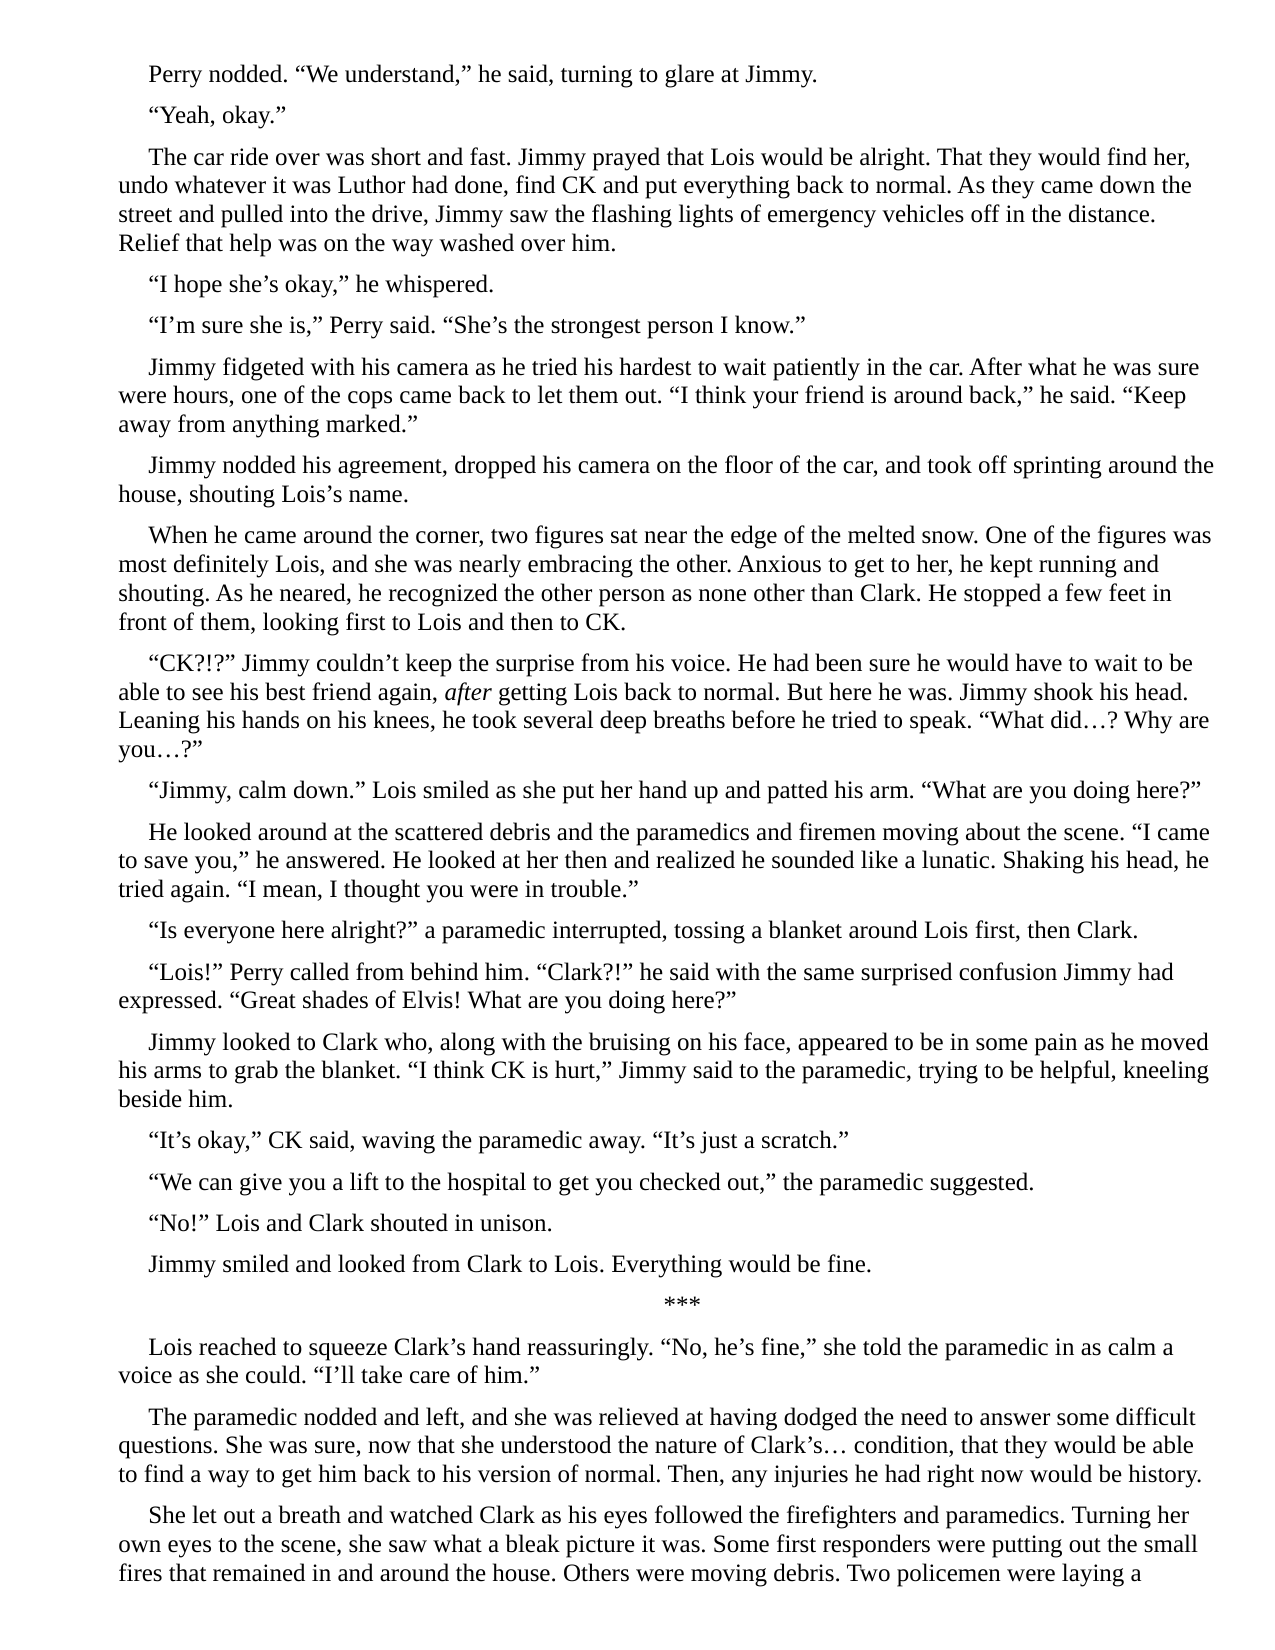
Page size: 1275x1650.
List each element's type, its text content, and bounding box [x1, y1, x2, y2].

text “CK?!?” Jimmy couldn’t keep the surprise from his voice. He had been sure he would have to wait to be able to see his best friend again, after getting Lois back to normal. But here he was. Jimmy shook his head. Leaning his hands on his knees, he took several deep breaths before he tried to speak. “What did…? Why are you…?” [118, 648, 1216, 763]
text She let out a breath and watched Clark as his eyes followed the firefighters and paramedics. Turning her own eyes to the scene, she saw what a bleak picture it was. Some first responders were putting out the small fires that remained in and around the house. Others were moving debris. Two policemen were laying a [118, 1500, 1216, 1587]
text “I hope she’s okay,” he whispered. [118, 269, 1216, 298]
text Jimmy looked to Clark who, along with the bruising on his face, appeared to be in some pain as he moved his arms to grab the blanket. “I think CK is hurt,” Jimmy said to the paramedic, trying to be helpful, kneeling beside him. [118, 1027, 1216, 1113]
text Jimmy fidgeted with his camera as he tried his hardest to wait patiently in the car. After what he was sure were hours, one of the cops came back to let them out. “I think your friend is around back,” he said. “Keep away from anything marked.” [118, 352, 1216, 438]
text “We can give you a lift to the hospital to get you checked out,” the paramedic suggested. [118, 1167, 1216, 1195]
text Perry nodded. “We understand,” he said, turning to glare at Jimmy. [118, 59, 1216, 88]
text “Yeah, okay.” [118, 100, 1216, 129]
text *** [118, 1290, 1216, 1319]
text “No!” Lois and Clark shouted in unison. [118, 1208, 1216, 1237]
text Jimmy nodded his agreement, dropped his camera on the floor of the car, and took off sprinting around the house, shouting Lois’s name. [118, 450, 1216, 508]
text He looked around at the scattered debris and the paramedics and firemen moving about the scene. “I came to save you,” he answered. He looked at her then and realized he sounded like a lunatic. Shaking his head, he tried again. “I mean, I thought you were in trouble.” [118, 817, 1216, 903]
text “Lois!” Perry called from behind him. “Clark?!” he said with the same surprised confusion Jimmy had expressed. “Great shades of Elvis! What are you doing here?” [118, 957, 1216, 1014]
text Jimmy smiled and looked from Clark to Lois. Everything would be fine. [118, 1249, 1216, 1278]
text “Is everyone here alright?” a paramedic interrupted, tossing a blanket around Lois first, then Clark. [118, 915, 1216, 944]
text The car ride over was short and fast. Jimmy prayed that Lois would be alright. That they would find her, undo whatever it was Luthor had done, find CK and put everything back to normal. As they came down the street and pulled into the drive, Jimmy saw the flashing lights of emergency vehicles off in the distance. Relief that help was on the way washed over him. [118, 142, 1216, 257]
text Lois reached to squeeze Clark’s hand reassuringly. “No, he’s fine,” she told the paramedic in as calm a voice as she could. “I’ll take care of him.” [118, 1332, 1216, 1389]
text When he came around the corner, two figures sat near the edge of the melted snow. One of the figures was most definitely Lois, and she was nearly embracing the other. Anxious to get to her, he kept running and shouting. As he neared, he recognized the other person as none other than Clark. He stopped a few feet in front of them, looking first to Lois and then to CK. [118, 520, 1216, 635]
text “It’s okay,” CK said, waving the paramedic away. “It’s just a scratch.” [118, 1125, 1216, 1154]
text “I’m sure she is,” Perry said. “She’s the strongest person I know.” [118, 310, 1216, 339]
text “Jimmy, calm down.” Lois smiled as she put her hand up and patted his arm. “What are you doing here?” [118, 775, 1216, 804]
text The paramedic nodded and left, and she was relieved at having dodged the need to answer some difficult questions. She was sure, now that she understood the nature of Clark’s… condition, that they would be able to find a way to get him back to his version of normal. Then, any injuries he had right now would be history. [118, 1402, 1216, 1488]
